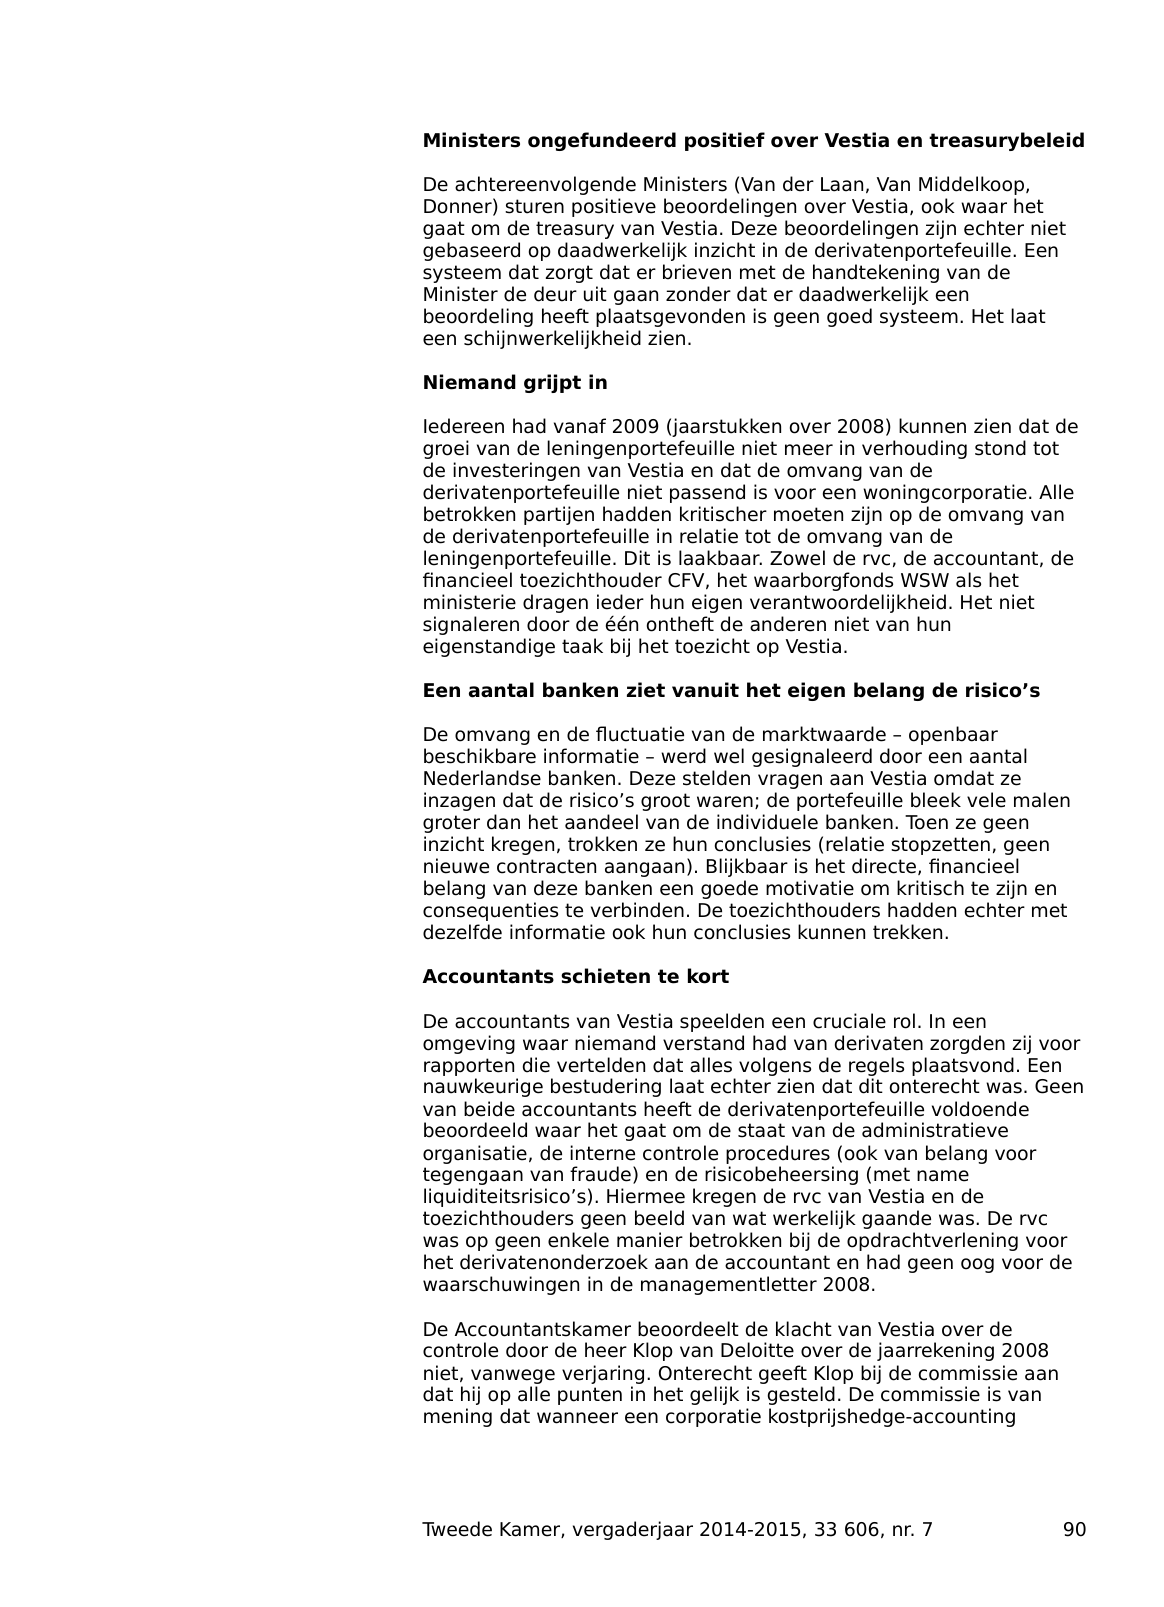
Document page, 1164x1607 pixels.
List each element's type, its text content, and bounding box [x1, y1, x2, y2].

text De omvang en de fluctuatie van de marktwaarde – openbaar beschikbare informatie – werd wel gesignaleerd door een aantal Nederlandse banken. Deze stelden vragen aan Vestia omdat ze inzagen dat de risico’s groot waren; de portefeuille bleek vele malen groter dan het aandeel van de individuele banken. Toen ze geen inzicht kregen, trokken ze hun conclusies (relatie stopzetten, geen nieuwe contracten aangaan). Blijkbaar is het directe, financieel belang van deze banken een goede motivatie om kritisch te zijn en consequenties te verbinden. De toezichthouders hadden echter met dezelfde informatie ook hun conclusies kunnen trekken. [422, 724, 1087, 944]
subtitle Ministers ongefundeerd positief over Vestia en treasurybeleid [422, 130, 1087, 152]
text De Accountantskamer beoordeelt de klacht van Vestia over de controle door de heer Klop van Deloitte over de jaarrekening 2008 niet, vanwege verjaring. Onterecht geeft Klop bij de commissie aan dat hij op alle punten in het gelijk is gesteld. De commissie is van mening dat wanneer een corporatie kostprijshedge-accounting [422, 1318, 1087, 1428]
subtitle Een aantal banken ziet vanuit het eigen belang de risico’s [422, 680, 1087, 702]
text De accountants van Vestia speelden een cruciale rol. In een omgeving waar niemand verstand had van derivaten zorgden zij voor rapporten die vertelden dat alles volgens de regels plaatsvond. Een nauwkeurige bestudering laat echter zien dat dit onterecht was. Geen van beide accountants heeft de derivatenportefeuille voldoende beoordeeld waar het gaat om de staat van de administratieve organisatie, de interne controle procedures (ook van belang voor tegengaan van fraude) en de risicobeheersing (met name liquiditeitsrisico’s). Hiermee kregen de rvc van Vestia en de toezichthouders geen beeld van wat werkelijk gaande was. De rvc was op geen enkele manier betrokken bij de opdrachtverlening voor het derivatenonderzoek aan de accountant en had geen oog voor de waarschuwingen in de managementletter 2008. [422, 1011, 1087, 1296]
text Iedereen had vanaf 2009 (jaarstukken over 2008) kunnen zien dat de groei van de leningenportefeuille niet meer in verhouding stond tot de investeringen van Vestia en dat de omvang van de derivatenportefeuille niet passend is voor een woningcorporatie. Alle betrokken partijen hadden kritischer moeten zijn op de omvang van de derivatenportefeuille in relatie tot de omvang van de leningenportefeuille. Dit is laakbaar. Zowel de rvc, de accountant, de financieel toezichthouder CFV, het waarborgfonds WSW als het ministerie dragen ieder hun eigen verantwoordelijkheid. Het niet signaleren door de één ontheft de anderen niet van hun eigenstandige taak bij het toezicht op Vestia. [422, 416, 1087, 658]
text De achtereenvolgende Ministers (Van der Laan, Van Middelkoop, Donner) sturen positieve beoordelingen over Vestia, ook waar het gaat om de treasury van Vestia. Deze beoordelingen zijn echter niet gebaseerd op daadwerkelijk inzicht in de derivatenportefeuille. Een systeem dat zorgt dat er brieven met de handtekening van de Minister de deur uit gaan zonder dat er daadwerkelijk een beoordeling heeft plaatsgevonden is geen goed systeem. Het laat een schijnwerkelijkheid zien. [422, 174, 1087, 350]
subtitle Niemand grijpt in [422, 372, 1087, 394]
subtitle Accountants schieten te kort [422, 966, 1087, 988]
